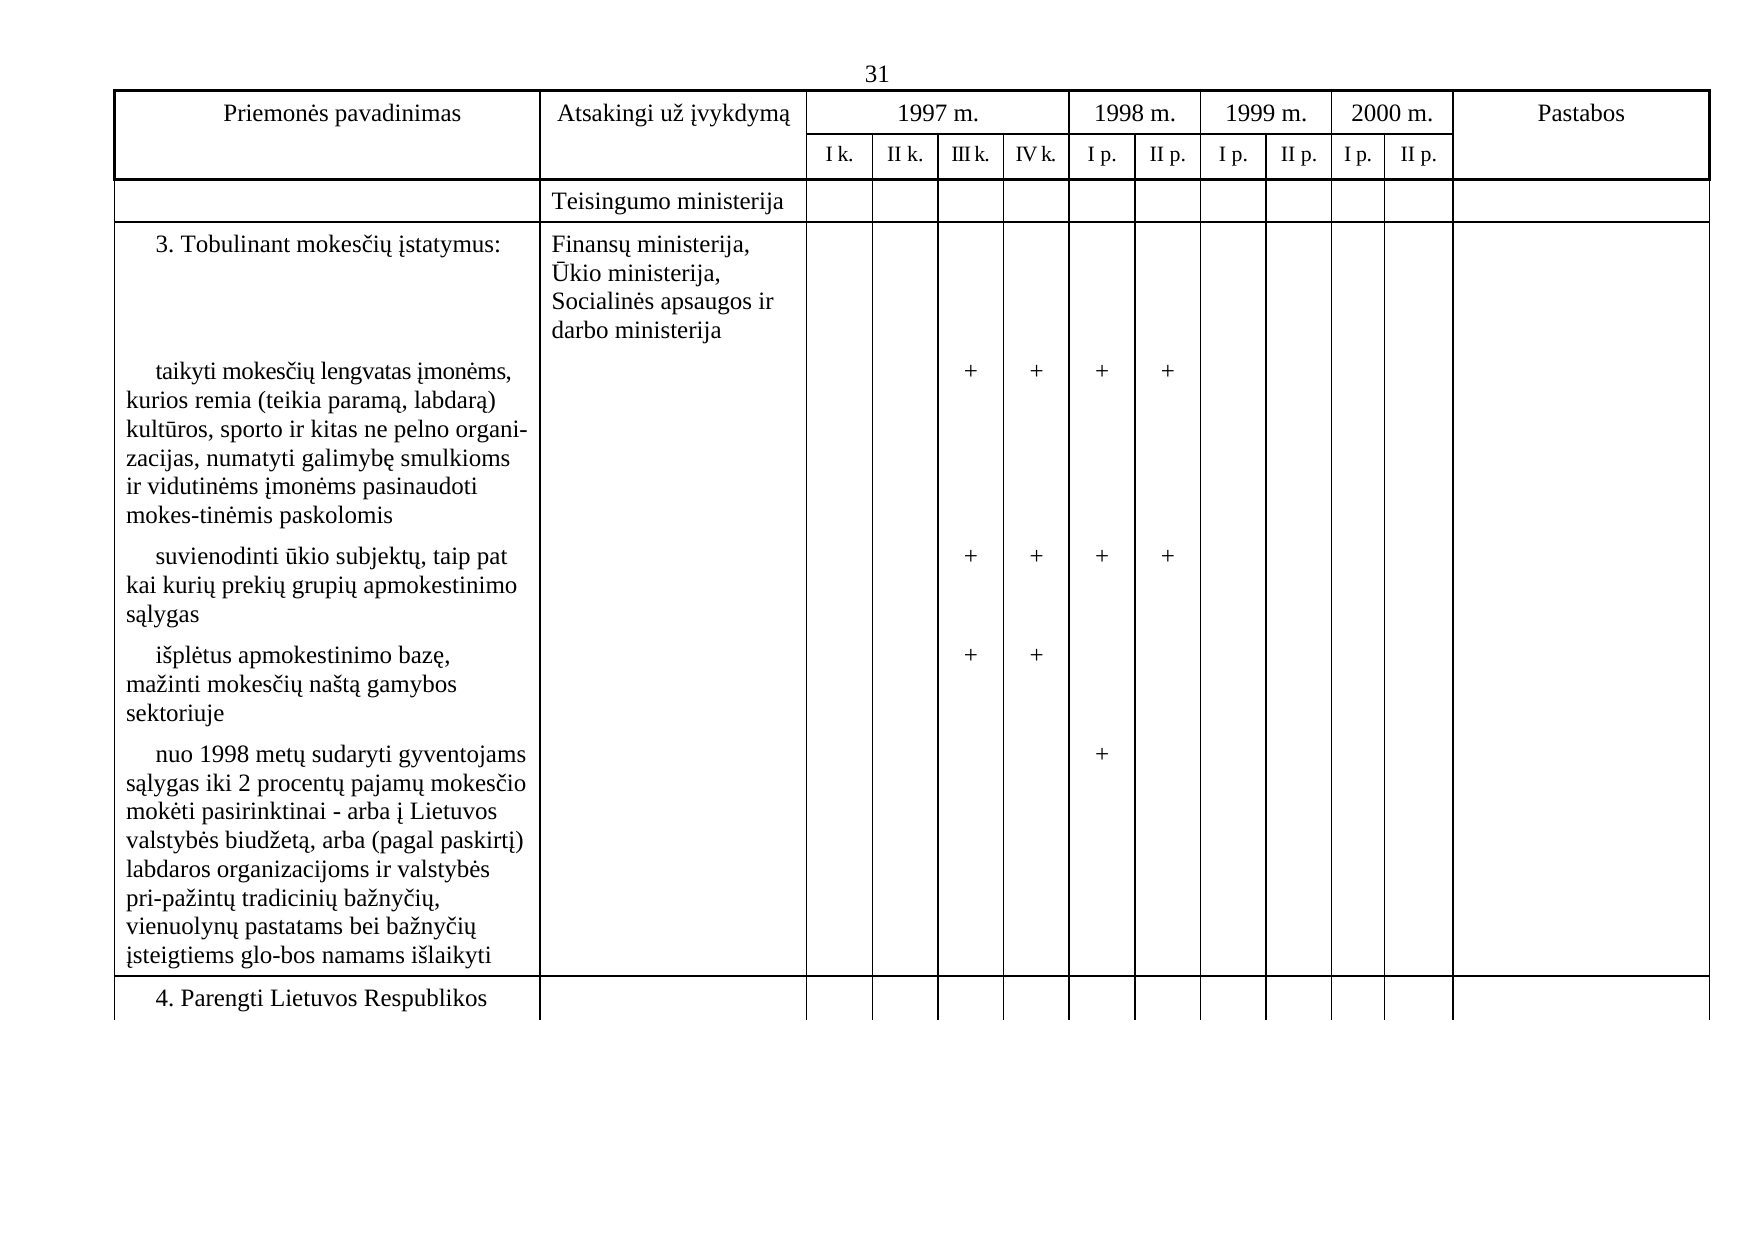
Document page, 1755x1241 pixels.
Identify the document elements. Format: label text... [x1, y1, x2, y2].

table_cell + [1136, 535, 1200, 634]
table_cell [939, 223, 1003, 350]
table_cell [116, 133, 539, 178]
table_cell [541, 133, 806, 178]
table_cell I k. [807, 135, 872, 178]
table_cell + [939, 350, 1003, 535]
table_cell [1332, 634, 1384, 733]
table_cell [1201, 350, 1265, 535]
table_cell 3. Tobulinant mokesčių įstatymus: [115, 223, 539, 350]
table_cell IV k. [1004, 135, 1068, 178]
table_cell [807, 733, 872, 975]
table_cell [1070, 181, 1134, 221]
table_cell [1454, 133, 1708, 178]
table_cell [807, 535, 872, 634]
table_cell [1004, 223, 1068, 350]
table_cell II k. [873, 135, 937, 178]
table_cell II p. [1385, 135, 1452, 178]
table_cell [1454, 977, 1709, 1020]
table_cell [1004, 977, 1068, 1020]
table_cell [1332, 535, 1384, 634]
table_cell [1454, 223, 1709, 350]
table_cell [1267, 535, 1331, 634]
table_cell [1454, 733, 1709, 975]
table_cell [541, 350, 806, 535]
table_cell [1332, 181, 1384, 221]
table_cell I p. [1332, 135, 1384, 178]
table_cell I p. [1201, 135, 1265, 178]
table_cell + [1070, 733, 1134, 975]
table_header 1997 m. [807, 92, 1068, 133]
table_cell nuo 1998 metų sudaryti gyventojams sąlygas iki 2 procentų pajamų mokesčio mokėti pasirinktinai - arba į Lietuvos valstybės biudžetą, arba (pagal paskirtį) labdaros organizacijoms ir valstybės pri-pažintų tradicinių bažnyčių, vienuolynų pastatams bei bažnyčių įsteigtiems glo-bos namams išlaikyti [115, 733, 539, 975]
table_cell [1385, 977, 1452, 1020]
table_cell [115, 181, 539, 221]
table_cell [939, 733, 1003, 975]
table_cell [1070, 223, 1134, 350]
table_cell II p. [1136, 135, 1200, 178]
table_cell [1267, 181, 1331, 221]
table_cell [1385, 535, 1452, 634]
table_cell [1136, 733, 1200, 975]
table_cell taikyti mokesčių lengvatas įmonėms, kurios remia (teikia paramą, labdarą) kultūros, sporto ir kitas ne pelno organi-zacijas, numatyti galimybę smulkioms ir vidutinėms įmonėms pasinaudoti mokes-tinėmis paskolomis [115, 350, 539, 535]
table_header 2000 m. [1332, 92, 1452, 133]
table_cell [1332, 223, 1384, 350]
table_cell I p. [1070, 135, 1134, 178]
table_cell [1267, 223, 1331, 350]
table_cell Finansų ministerija, Ūkio ministerija, Socialinės apsaugos ir darbo ministerija [541, 223, 806, 350]
table_cell [1136, 223, 1200, 350]
table_cell [1454, 634, 1709, 733]
table_cell [1070, 977, 1134, 1020]
table_cell [541, 977, 806, 1020]
table_cell [873, 535, 937, 634]
table_cell [939, 977, 1003, 1020]
table_cell [1454, 181, 1709, 221]
table_cell [873, 223, 937, 350]
table_cell [1004, 181, 1068, 221]
table_cell [1070, 634, 1134, 733]
table_cell [873, 181, 937, 221]
table_cell [1385, 223, 1452, 350]
table_cell [807, 977, 872, 1020]
table_cell II p. [1267, 135, 1331, 178]
table_cell [1201, 977, 1265, 1020]
table_cell [1332, 977, 1384, 1020]
table_cell [1004, 733, 1068, 975]
table_cell [873, 634, 937, 733]
table_cell [1267, 977, 1331, 1020]
table_cell [1201, 733, 1265, 975]
table_cell [1385, 733, 1452, 975]
table_cell [1201, 223, 1265, 350]
table_cell [541, 733, 806, 975]
table_cell III k. [939, 135, 1003, 178]
table_cell [807, 350, 872, 535]
table_cell [1332, 733, 1384, 975]
table_cell Teisingumo ministerija [541, 181, 806, 221]
table_cell [1136, 634, 1200, 733]
table_cell [1385, 350, 1452, 535]
table_cell [541, 535, 806, 634]
table_cell + [1004, 350, 1068, 535]
table_cell [1454, 350, 1709, 535]
table_cell [1267, 350, 1331, 535]
table_cell [1136, 181, 1200, 221]
table_cell [1332, 350, 1384, 535]
table_cell + [1004, 535, 1068, 634]
table_cell + [939, 535, 1003, 634]
table_cell [1385, 181, 1452, 221]
table_cell [1201, 535, 1265, 634]
table_cell [873, 977, 937, 1020]
table_cell [939, 181, 1003, 221]
table_header 1998 m. [1070, 92, 1200, 133]
table_cell [807, 181, 872, 221]
table_cell [1201, 181, 1265, 221]
table_cell [1201, 634, 1265, 733]
table_cell [807, 223, 872, 350]
table_cell išplėtus apmokestinimo bazę, mažinti mokesčių naštą gamybos sektoriuje [115, 634, 539, 733]
table_header Pastabos [1454, 92, 1708, 133]
table_header Priemonės pavadinimas [116, 92, 539, 133]
table_header 1999 m. [1201, 92, 1331, 133]
table_cell [1136, 977, 1200, 1020]
table_cell + [1070, 350, 1134, 535]
table_header Atsakingi už įvykdymą [541, 92, 806, 133]
table_cell [873, 733, 937, 975]
table_cell + [1070, 535, 1134, 634]
table_cell [1385, 634, 1452, 733]
table_cell + [939, 634, 1003, 733]
table_cell 4. Parengti Lietuvos Respublikos [115, 977, 539, 1020]
table_cell + [1136, 350, 1200, 535]
table_cell [873, 350, 937, 535]
table_cell [807, 634, 872, 733]
table_cell [541, 634, 806, 733]
table_cell [1454, 535, 1709, 634]
table_cell + [1004, 634, 1068, 733]
table_cell [1267, 733, 1331, 975]
table_cell suvienodinti ūkio subjektų, taip pat kai kurių prekių grupių apmokestinimo sąlygas [115, 535, 539, 634]
table_cell [1267, 634, 1331, 733]
